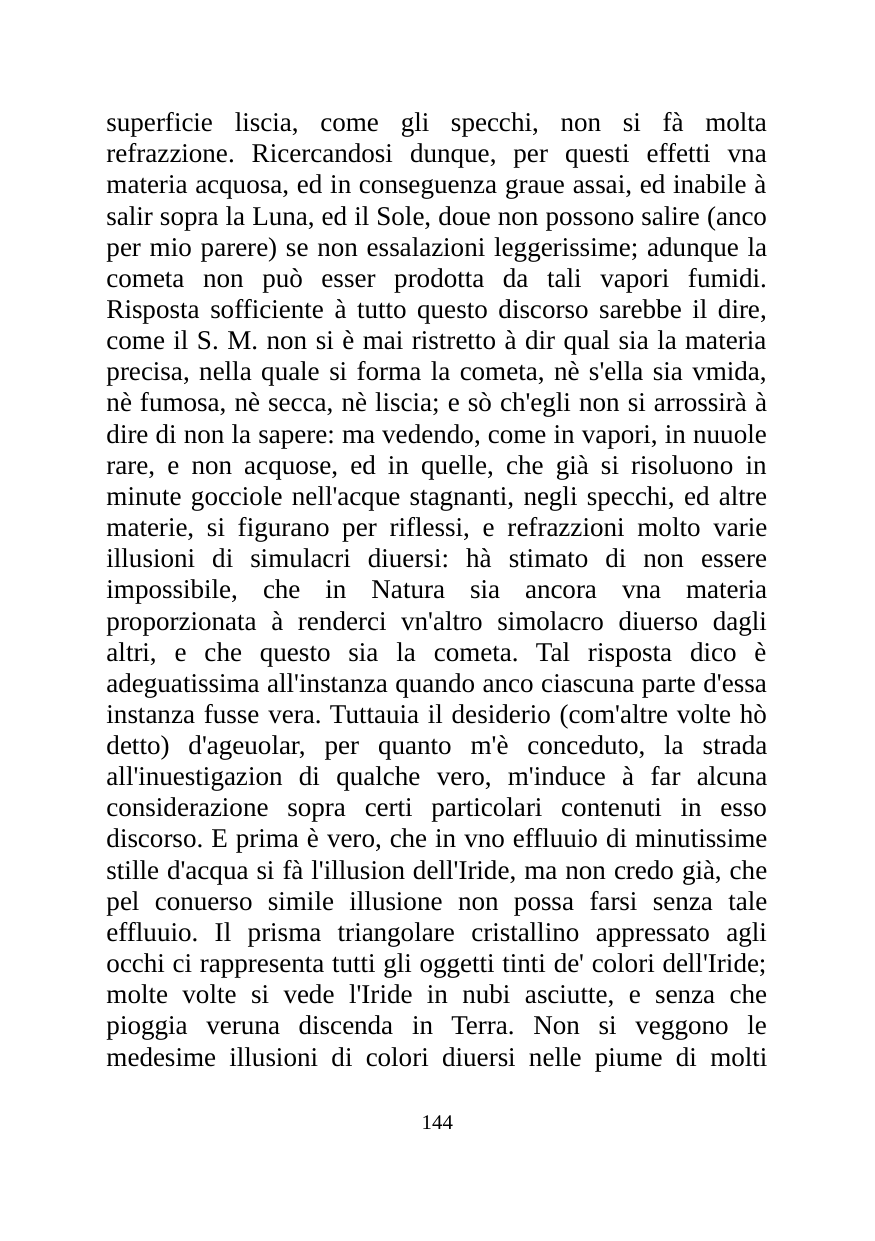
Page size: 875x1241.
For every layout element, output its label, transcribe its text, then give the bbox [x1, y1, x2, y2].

text superficie liscia, come gli specchi, non si fà molta refrazzione. Ricercandosi dunque, per questi effetti vna materia acquosa, ed in conseguenza graue assai, ed inabile à salir sopra la Luna, ed il Sole, doue non possono salire (anco per mio parere) se non essalazioni leggerissime; adunque la cometa non può esser prodotta da tali vapori fumidi. Risposta sofficiente à tutto questo discorso sarebbe il dire, come il S. M. non si è mai ristretto à dir qual sia la materia precisa, nella quale si forma la cometa, nè s'ella sia vmida, nè fumosa, nè secca, nè liscia; e sò ch'egli non si arrossirà à dire di non la sapere: ma vedendo, come in vapori, in nuuole rare, e non acquose, ed in quelle, che già si risoluono in minute gocciole nell'acque stagnanti, negli specchi, ed altre materie, si figurano per riflessi, e refrazzioni molto varie illusioni di simulacri diuersi: hà stimato di non essere impossibile, che in Natura sia ancora vna materia proporzionata à renderci vn'altro simolacro diuerso dagli altri, e che questo sia la cometa. Tal risposta dico è adeguatissima all'instanza quando anco ciascuna parte d'essa instanza fusse vera. Tuttauia il desiderio (com'altre volte hò detto) d'ageuolar, per quanto m'è conceduto, la strada all'inuestigazion di qualche vero, m'induce à far alcuna considerazione sopra certi particolari contenuti in esso discorso. E prima è vero, che in vno effluuio di minutissime stille d'acqua si fà l'illusion dell'Iride, ma non credo già, che pel conuerso simile illusione non possa farsi senza tale effluuio. Il prisma triangolare cristallino appressato agli occhi ci rappresenta tutti gli oggetti tinti de' colori dell'Iride; molte volte si vede l'Iride in nubi asciutte, e senza che pioggia veruna discenda in Terra. Non si veggono le medesime illusioni di colori diuersi nelle piume di molti [106, 106, 768, 1072]
